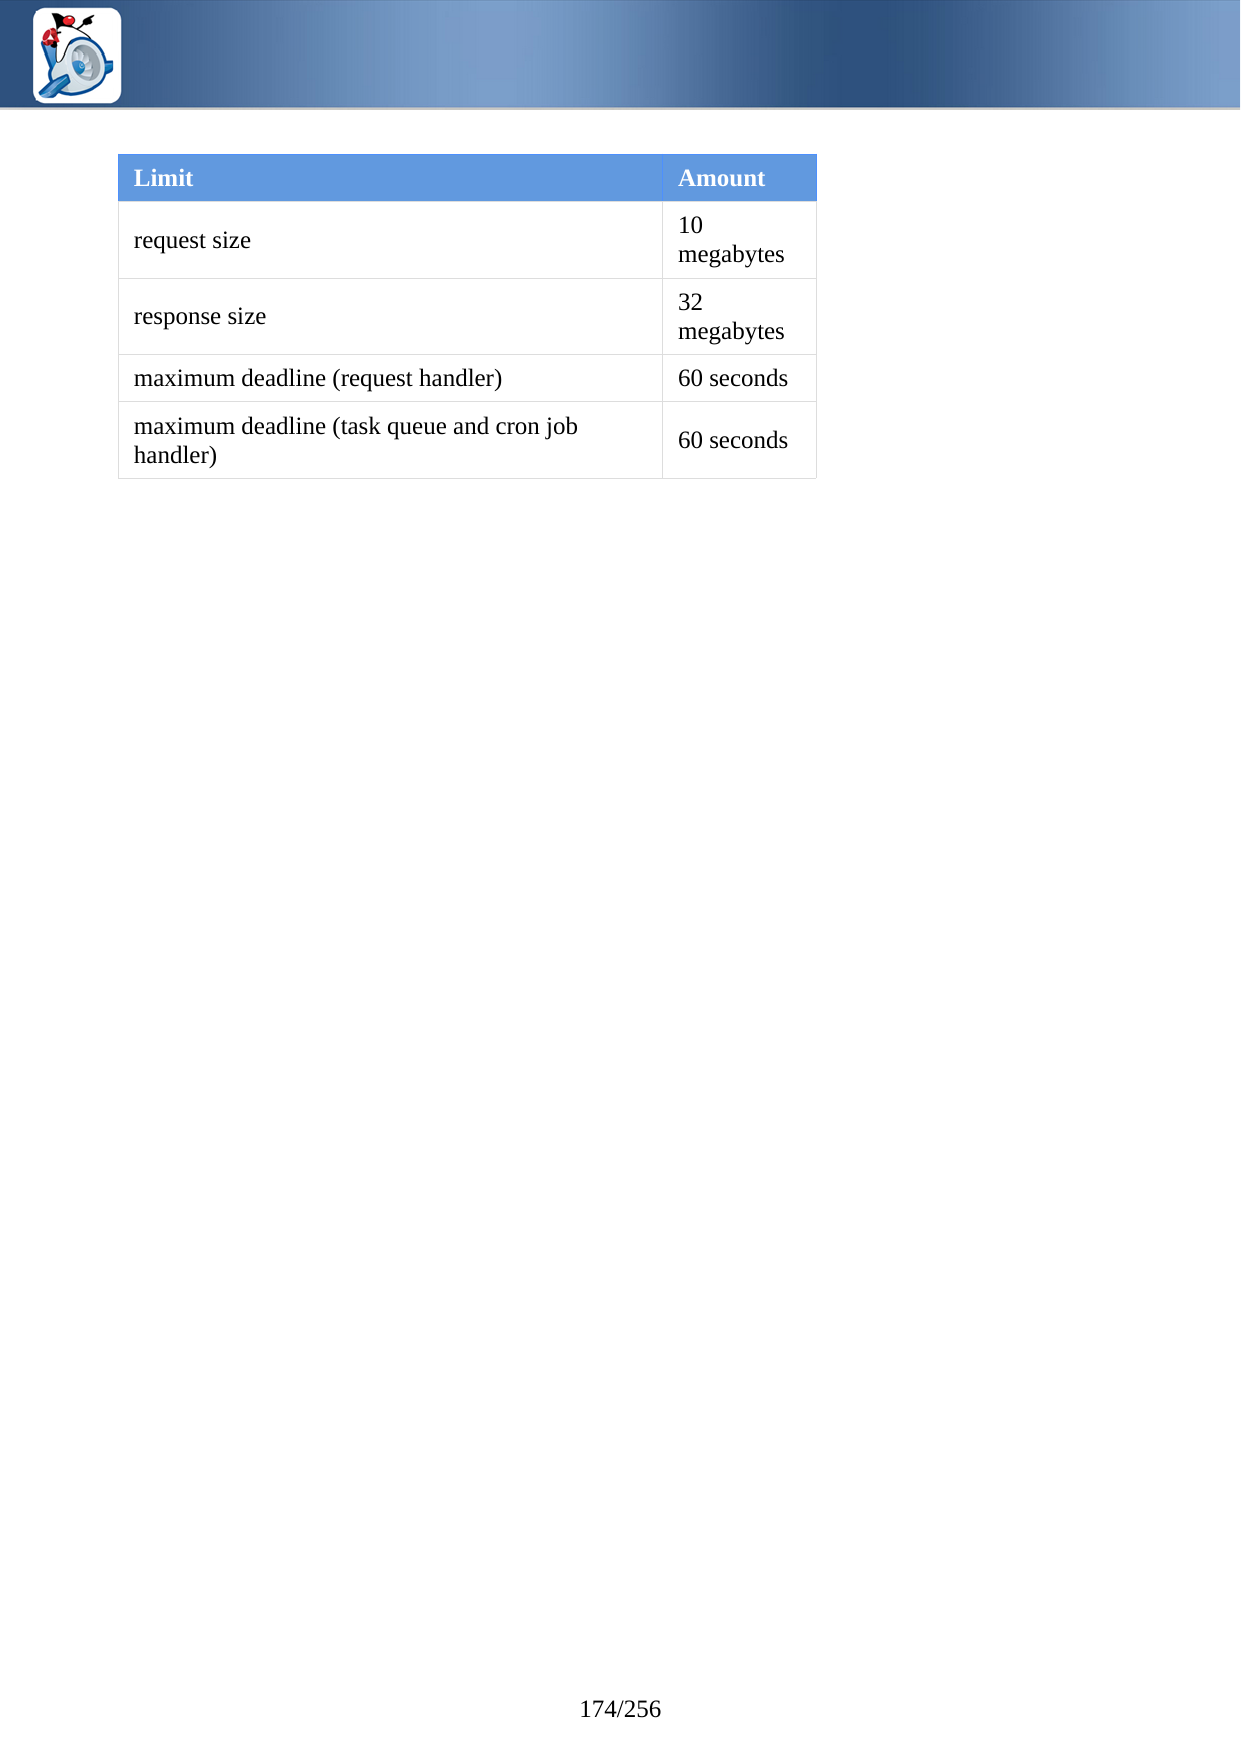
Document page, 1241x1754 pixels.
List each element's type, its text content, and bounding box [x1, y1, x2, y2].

table_cell 10 megabytes [663, 202, 816, 277]
table_cell maximum deadline (request handler) [119, 355, 662, 401]
table_cell request size [119, 202, 662, 277]
table_cell 60 seconds [663, 402, 816, 478]
table_cell 60 seconds [663, 355, 816, 401]
table_cell 32 megabytes [663, 279, 816, 354]
table_cell response size [119, 279, 662, 354]
table_header Amount [663, 155, 816, 201]
table_header Limit [119, 155, 662, 201]
picture [0, 0, 1241, 110]
table_cell maximum deadline (task queue and cron job handler) [119, 402, 662, 478]
